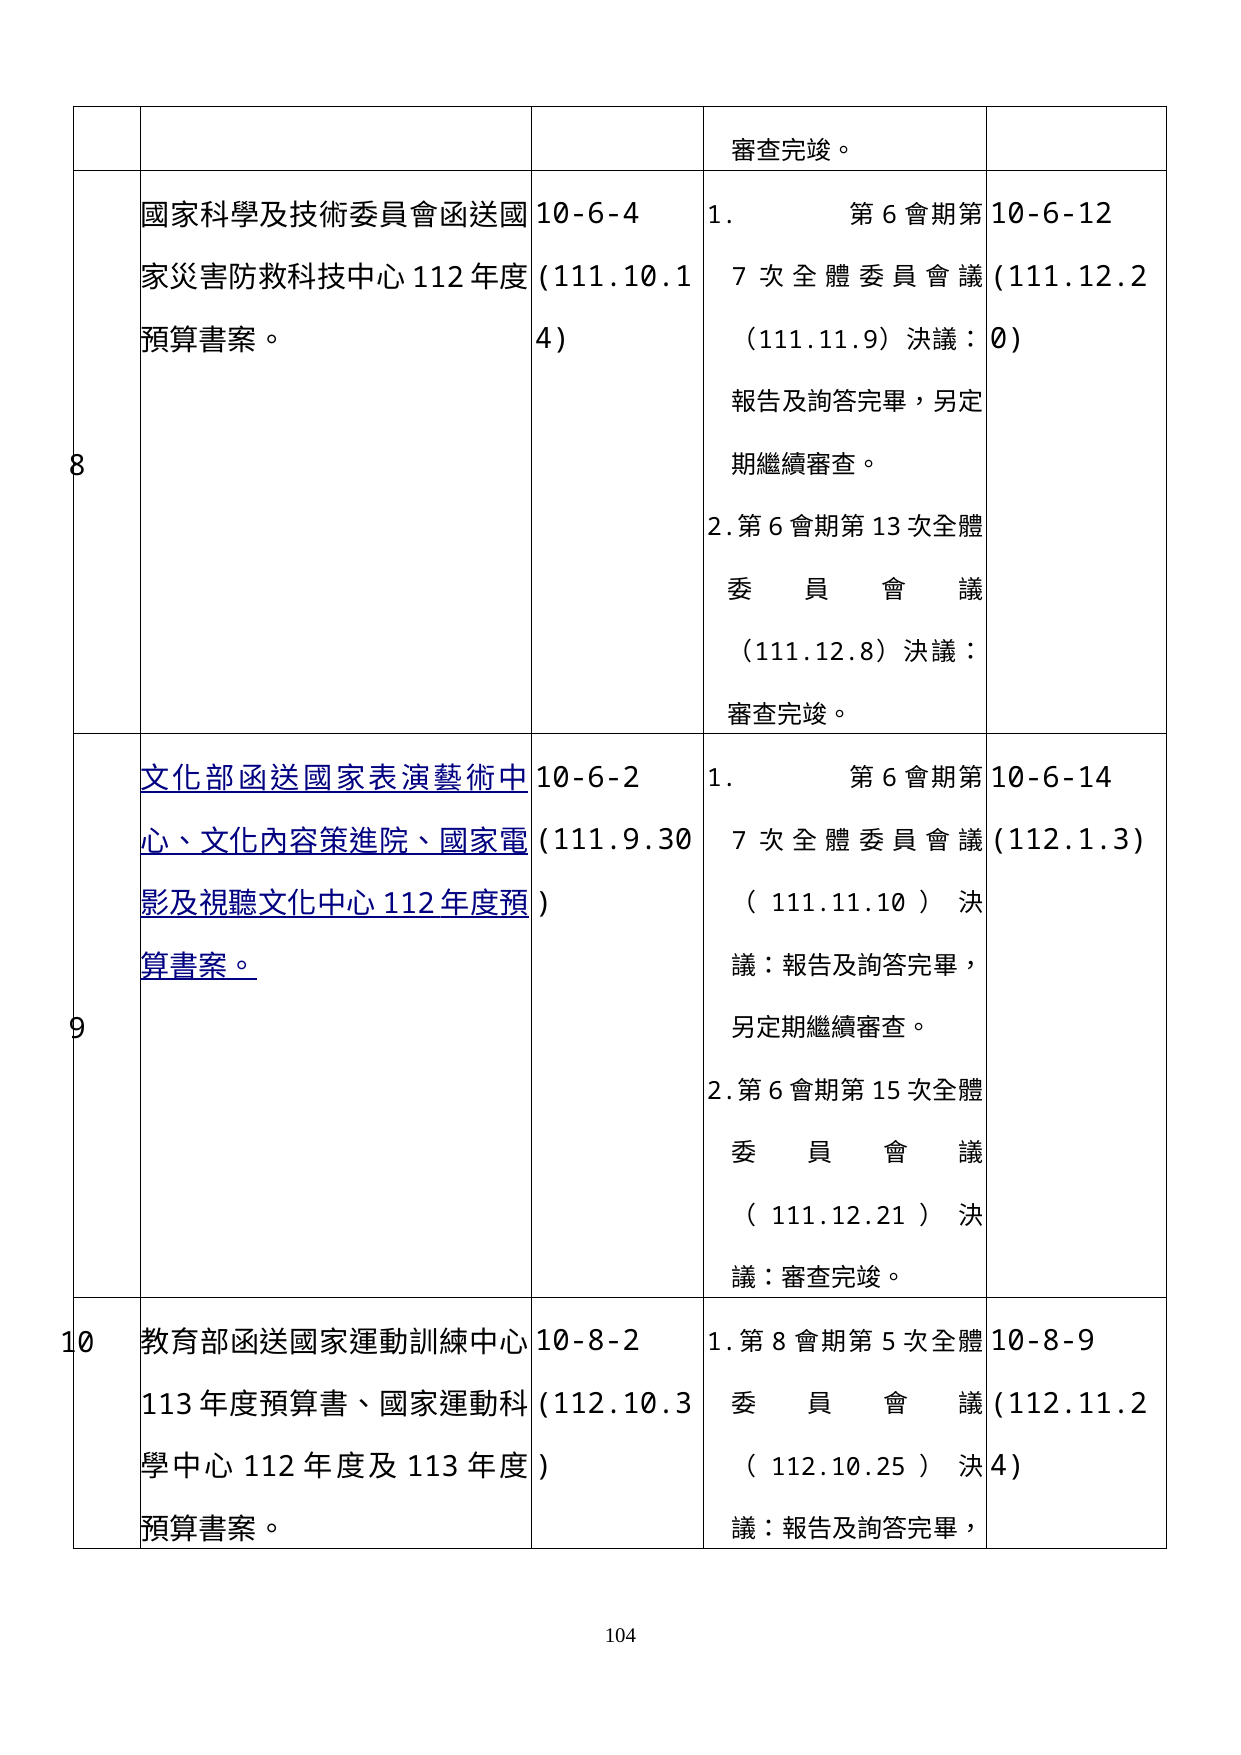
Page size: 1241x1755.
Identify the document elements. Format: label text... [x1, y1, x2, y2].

table_cell 10-6-4 (111.10.14) [532, 171, 703, 733]
table_cell 教育部函送國家運動訓練中心113年度預算書、國家運動科學中心112年度及113年度預算書案。 [141, 1298, 531, 1548]
table_cell [74, 465, 81, 473]
table_cell [74, 1029, 81, 1036]
table_cell 10-6-12 (111.12.20) [987, 171, 1166, 733]
table_cell 10-8-9 (112.11.24) [987, 1298, 1166, 1548]
table_cell 文化部函送國家表演藝術中心、文化內容策進院、國家電影及視聽文化中心112年度預算書案。 [141, 734, 531, 1297]
table_cell [74, 456, 80, 463]
table_cell [74, 171, 140, 733]
table_cell [74, 734, 140, 1297]
table_cell 1. 第6會期第7次全體委員會議（111.11.9）決議：報告及詢答完畢，另定期繼續審查。 2.第6會期第13次全體委員會議（111.12.8）決議：審查完竣。 [704, 171, 986, 733]
table_cell 1.第8會期第5次全體委員會議（112.10.25）決議：報告及詢答完畢， [704, 1298, 986, 1548]
table_cell 國家科學及技術委員會函送國家災害防救科技中心112年度預算書案。 [141, 171, 531, 733]
table_cell 10-8-2 (112.10.3) [532, 1298, 703, 1548]
table_cell 1. 第6會期第7次全體委員會議（111.11.10）決議：報告及詢答完畢，另定期繼續審查。 2.第6會期第15次全體委員會議（111.12.21）決議：審查完竣。 [704, 734, 986, 1297]
table_cell [141, 107, 531, 169]
table_cell [74, 1019, 81, 1028]
table_cell [74, 107, 140, 169]
table_cell [987, 107, 1166, 169]
table_cell [532, 107, 703, 169]
table_cell 10-6-14 (112.1.3) [987, 734, 1166, 1297]
table_cell 10-6-2 (111.9.30) [532, 734, 703, 1297]
table_cell 審查完竣。 [704, 107, 986, 169]
table_cell [74, 1298, 140, 1548]
